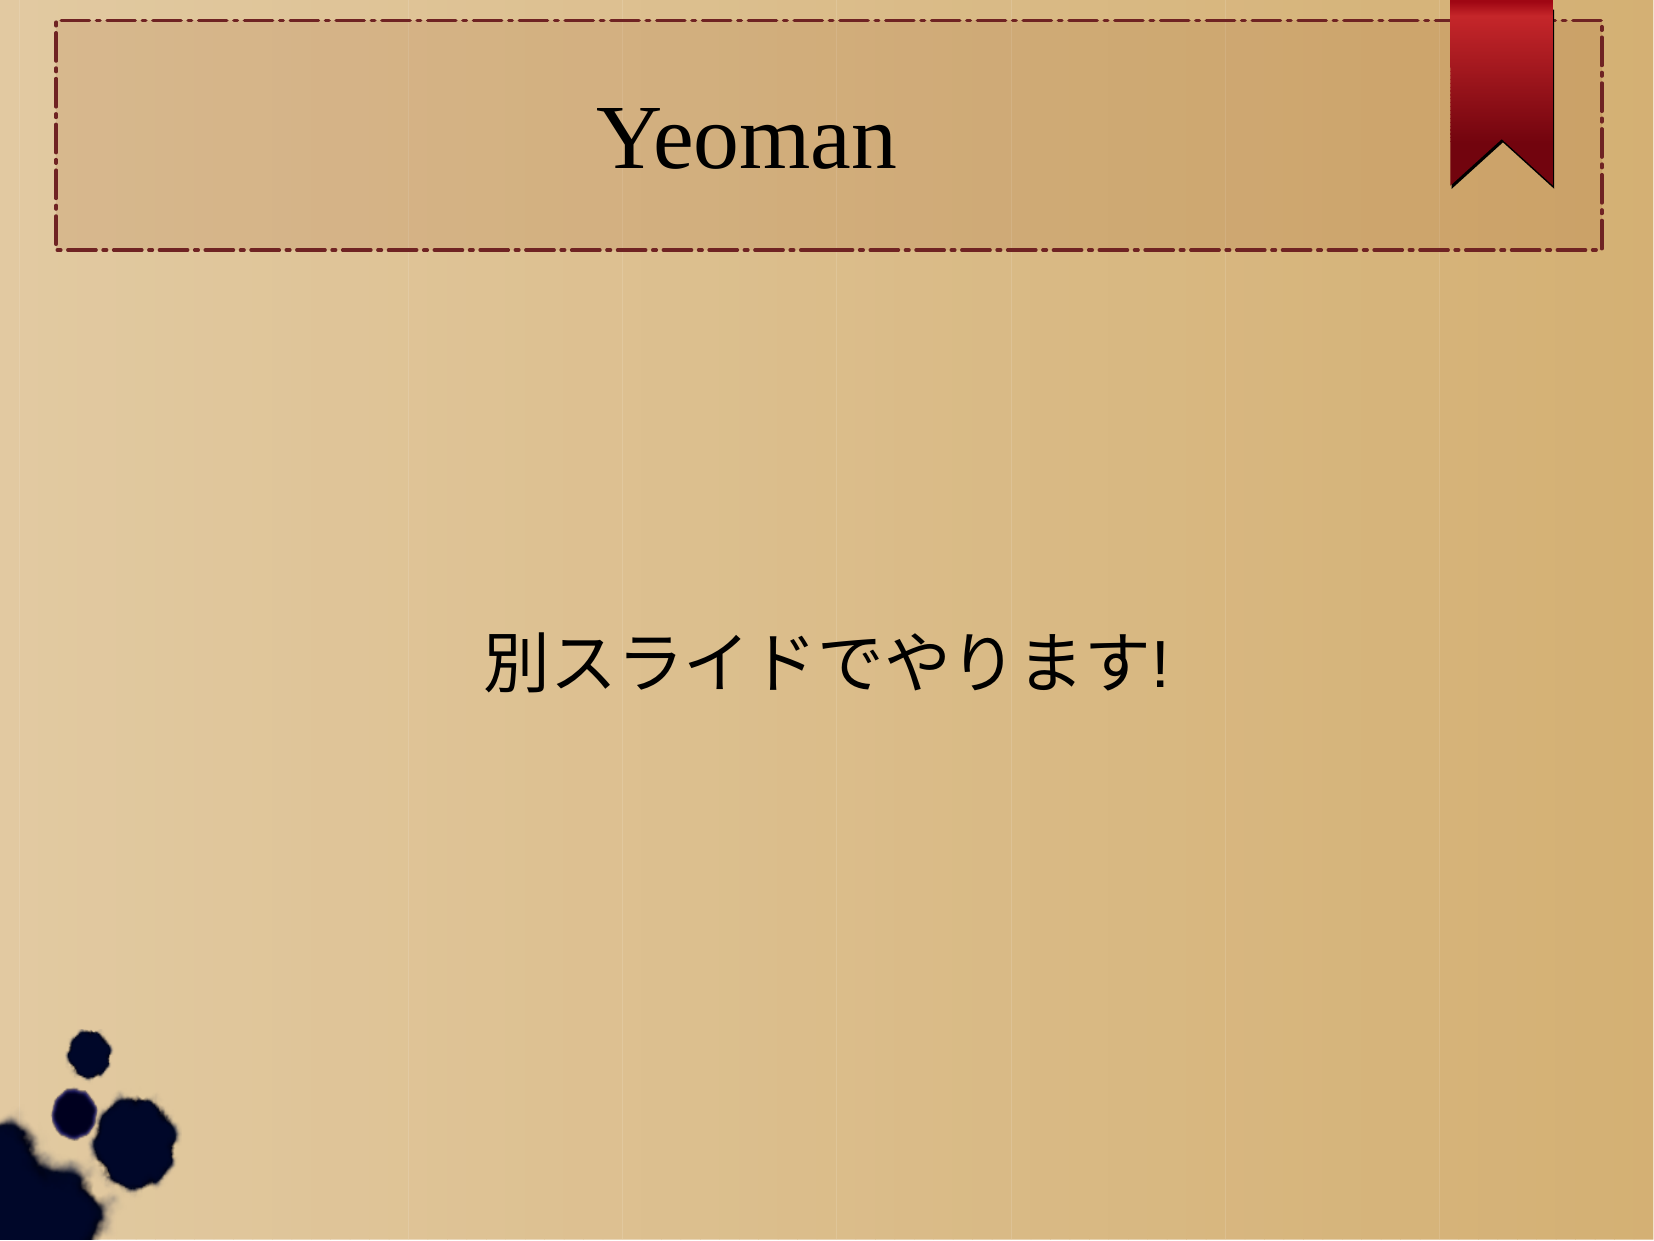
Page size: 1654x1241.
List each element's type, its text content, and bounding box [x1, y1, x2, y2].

title Yeoman [82, 47, 1412, 229]
text_box 別スライドでやります! [82, 299, 1571, 1019]
